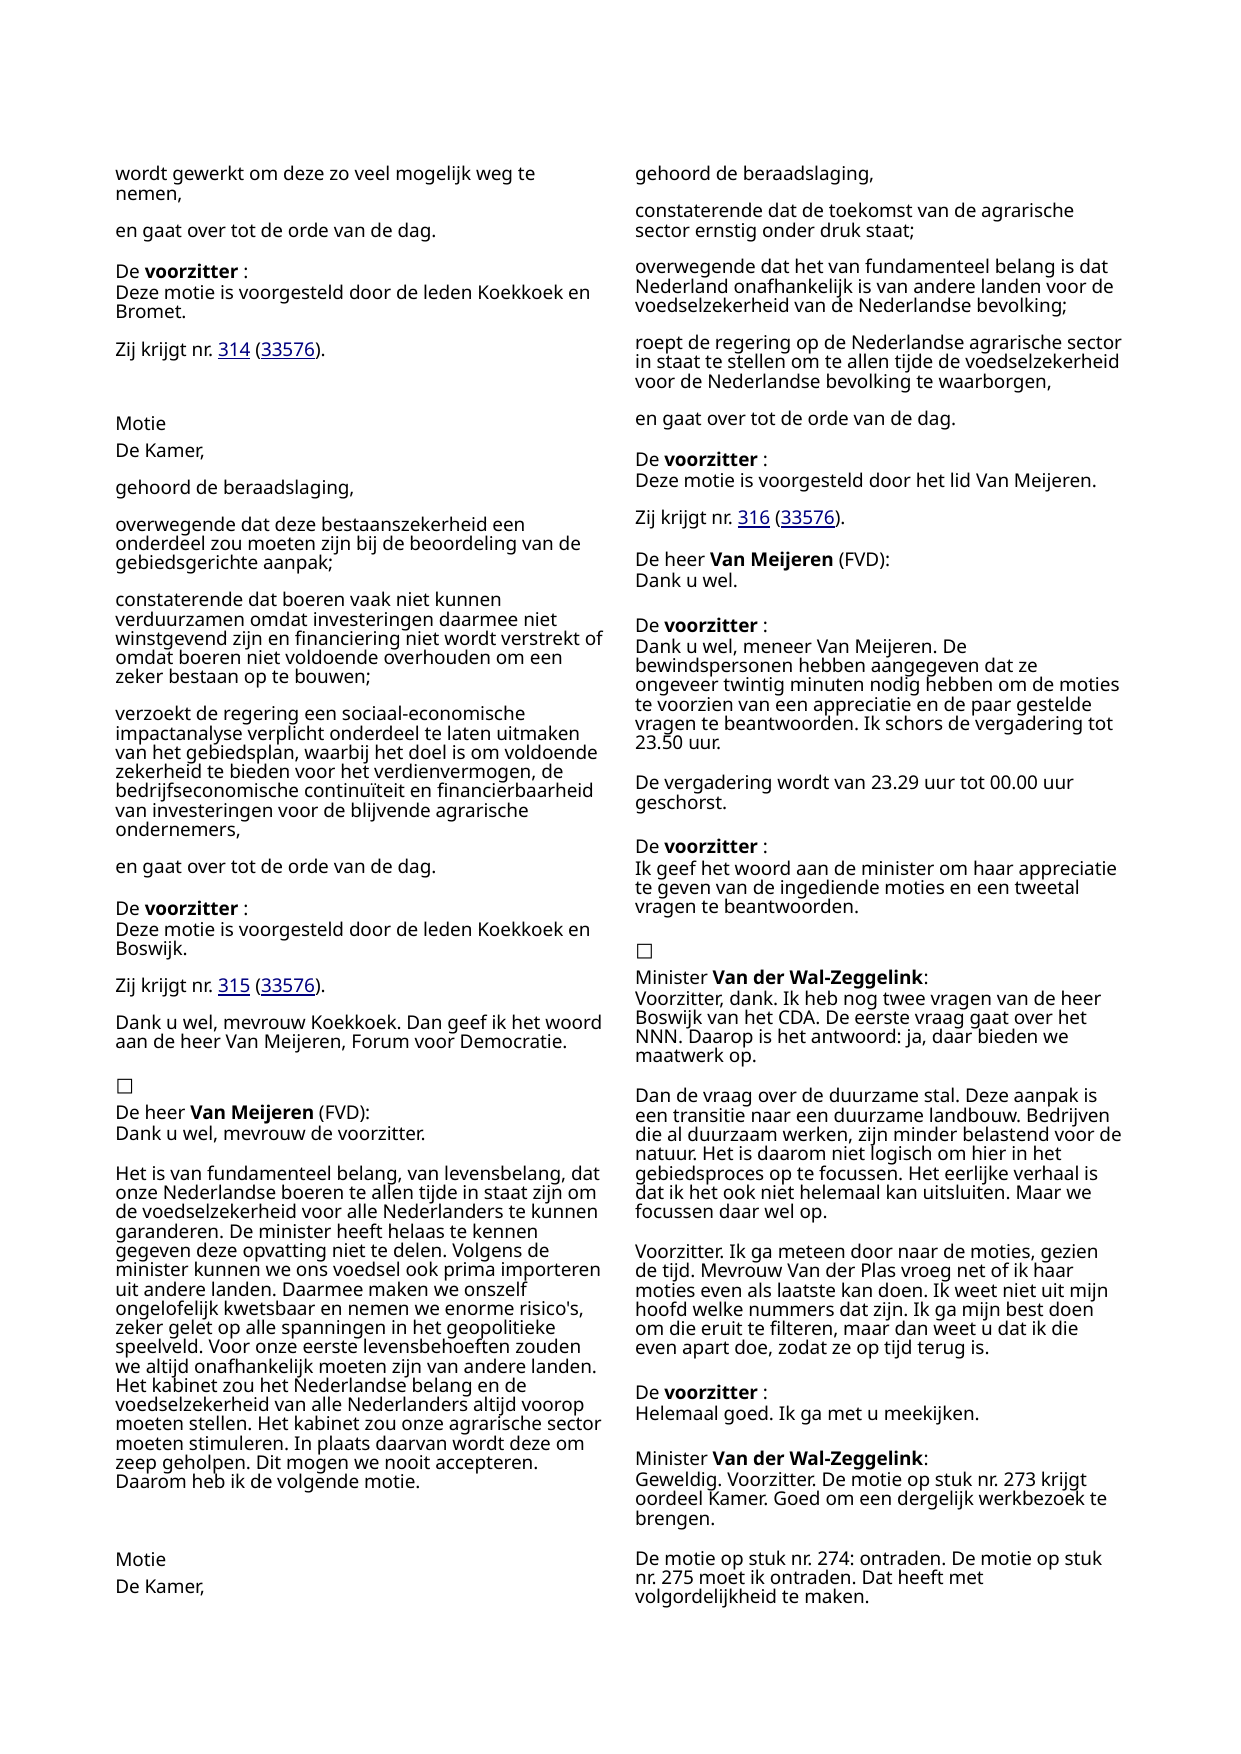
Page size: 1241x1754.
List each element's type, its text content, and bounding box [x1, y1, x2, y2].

text Deze motie is voorgesteld door het lid Van Meijeren. [635, 472, 1125, 492]
text De motie op stuk nr. 274: ontraden. De motie op stuk nr. 275 moet ik ontraden. Dat heeft met volgordelijkheid te maken. [635, 1549, 1125, 1607]
text De Kamer, [115, 442, 605, 461]
text en gaat over tot de orde van de dag. [115, 858, 605, 877]
text Helemaal goed. Ik ga met u meekijken. [635, 1405, 1125, 1424]
text Deze motie is voorgesteld door de leden Koekkoek en Bromet. [115, 284, 605, 323]
text ⬜ [115, 1073, 605, 1099]
text ⬜ [635, 938, 1125, 964]
text Voorzitter, dank. Ik heb nog twee vragen van de heer Boswijk van het CDA. De eerste vraag gaat over het NNN. Daarop is het antwoord: ja, daar bieden we maatwerk op. [635, 989, 1125, 1067]
text Motie [115, 1546, 605, 1572]
text De voorzitter : [635, 447, 1125, 472]
text De vergadering wordt van 23.29 uur tot 00.00 uur geschorst. [635, 774, 1125, 813]
text gehoord de beraadslaging, [635, 165, 1125, 184]
text De heer Van Meijeren (FVD): [635, 546, 1125, 572]
text constaterende dat de toekomst van de agrarische sector ernstig onder druk staat; [635, 202, 1125, 241]
text De voorzitter : [635, 612, 1125, 638]
text Voorzitter. Ik ga meteen door naar de moties, gezien de tijd. Mevrouw Van der Plas vroeg net of ik haar moties even als laatste kan doen. Ik weet niet uit mijn hoofd welke nummers dat zijn. Ik ga mijn best doen om die eruit te filteren, maar dan weet u dat ik die even apart doe, zodat ze op tijd terug is. [635, 1243, 1125, 1359]
text De voorzitter : [115, 895, 605, 921]
text wordt gewerkt om deze zo veel mogelijk weg te nemen, [115, 165, 605, 204]
text De voorzitter : [115, 258, 605, 284]
text roept de regering op de Nederlandse agrarische sector in staat te stellen om te allen tijde de voedselzekerheid voor de Nederlandse bevolking te waarborgen, [635, 334, 1125, 392]
text Dank u wel, meneer Van Meijeren. De bewindspersonen hebben aangegeven dat ze ongeveer twintig minuten nodig hebben om de moties te voorzien van een appreciatie en de paar gestelde vragen te beantwoorden. Ik schors de vergadering tot 23.50 uur. [635, 638, 1125, 753]
text De Kamer, [115, 1578, 605, 1597]
text De heer Van Meijeren (FVD): [115, 1099, 605, 1125]
text Dank u wel, mevrouw de voorzitter. [115, 1125, 605, 1144]
text Minister Van der Wal-Zeggelink: [635, 964, 1125, 989]
text gehoord de beraadslaging, [115, 479, 605, 498]
text Dank u wel. [635, 572, 1125, 591]
text De voorzitter : [635, 834, 1125, 859]
text Zij krijgt nr. 316 (33576). [635, 509, 1125, 528]
text Motie [115, 410, 605, 436]
text Geweldig. Voorzitter. De motie op stuk nr. 273 krijgt oordeel Kamer. Goed om een dergelijk werkbezoek te brengen. [635, 1471, 1125, 1529]
text verzoekt de regering een sociaal-economische impactanalyse verplicht onderdeel te laten uitmaken van het gebiedsplan, waarbij het doel is om voldoende zekerheid te bieden voor het verdienvermogen, de bedrijfseconomische continuïteit en financierbaarheid van investeringen voor de blijvende agrarische ondernemers, [115, 705, 605, 840]
text Ik geef het woord aan de minister om haar appreciatie te geven van de ingediende moties en een tweetal vragen te beantwoorden. [635, 859, 1125, 917]
text Dan de vraag over de duurzame stal. Deze aanpak is een transitie naar een duurzame landbouw. Bedrijven die al duurzaam werken, zijn minder belastend voor de natuur. Het is daarom niet logisch om hier in het gebiedsproces op te focussen. Het eerlijke verhaal is dat ik het ook niet helemaal kan uitsluiten. Maar we focussen daar wel op. [635, 1087, 1125, 1222]
text De voorzitter : [635, 1379, 1125, 1405]
text en gaat over tot de orde van de dag. [635, 409, 1125, 429]
text constaterende dat boeren vaak niet kunnen verduurzamen omdat investeringen daarmee niet winstgevend zijn en financiering niet wordt verstrekt of omdat boeren niet voldoende overhouden om een zeker bestaan op te bouwen; [115, 591, 605, 688]
text Zij krijgt nr. 315 (33576). [115, 977, 605, 996]
text Het is van fundamenteel belang, van levensbelang, dat onze Nederlandse boeren te allen tijde in staat zijn om de voedselzekerheid voor alle Nederlanders te kunnen garanderen. De minister heeft helaas te kennen gegeven deze opvatting niet te delen. Volgens de minister kunnen we ons voedsel ook prima importeren uit andere landen. Daarmee maken we onszelf ongelofelijk kwetsbaar en nemen we enorme risico's, zeker gelet op alle spanningen in het geopolitieke speelveld. Voor onze eerste levensbehoeften zouden we altijd onafhankelijk moeten zijn van andere landen. Het kabinet zou het Nederlandse belang en de voedselzekerheid van alle Nederlanders altijd voorop moeten stellen. Het kabinet zou onze agrarische sector moeten stimuleren. In plaats daarvan wordt deze om zeep geholpen. Dit mogen we nooit accepteren. Daarom heb ik de volgende motie. [115, 1165, 605, 1492]
text en gaat over tot de orde van de dag. [115, 222, 605, 241]
text overwegende dat het van fundamenteel belang is dat Nederland onafhankelijk is van andere landen voor de voedselzekerheid van de Nederlandse bevolking; [635, 258, 1125, 316]
text Dank u wel, mevrouw Koekkoek. Dan geef ik het woord aan de heer Van Meijeren, Forum voor Democratie. [115, 1014, 605, 1053]
text overwegende dat deze bestaanszekerheid een onderdeel zou moeten zijn bij de beoordeling van de gebiedsgerichte aanpak; [115, 516, 605, 574]
text Deze motie is voorgesteld door de leden Koekkoek en Boswijk. [115, 921, 605, 959]
text Minister Van der Wal-Zeggelink: [635, 1445, 1125, 1471]
text Zij krijgt nr. 314 (33576). [115, 341, 605, 360]
